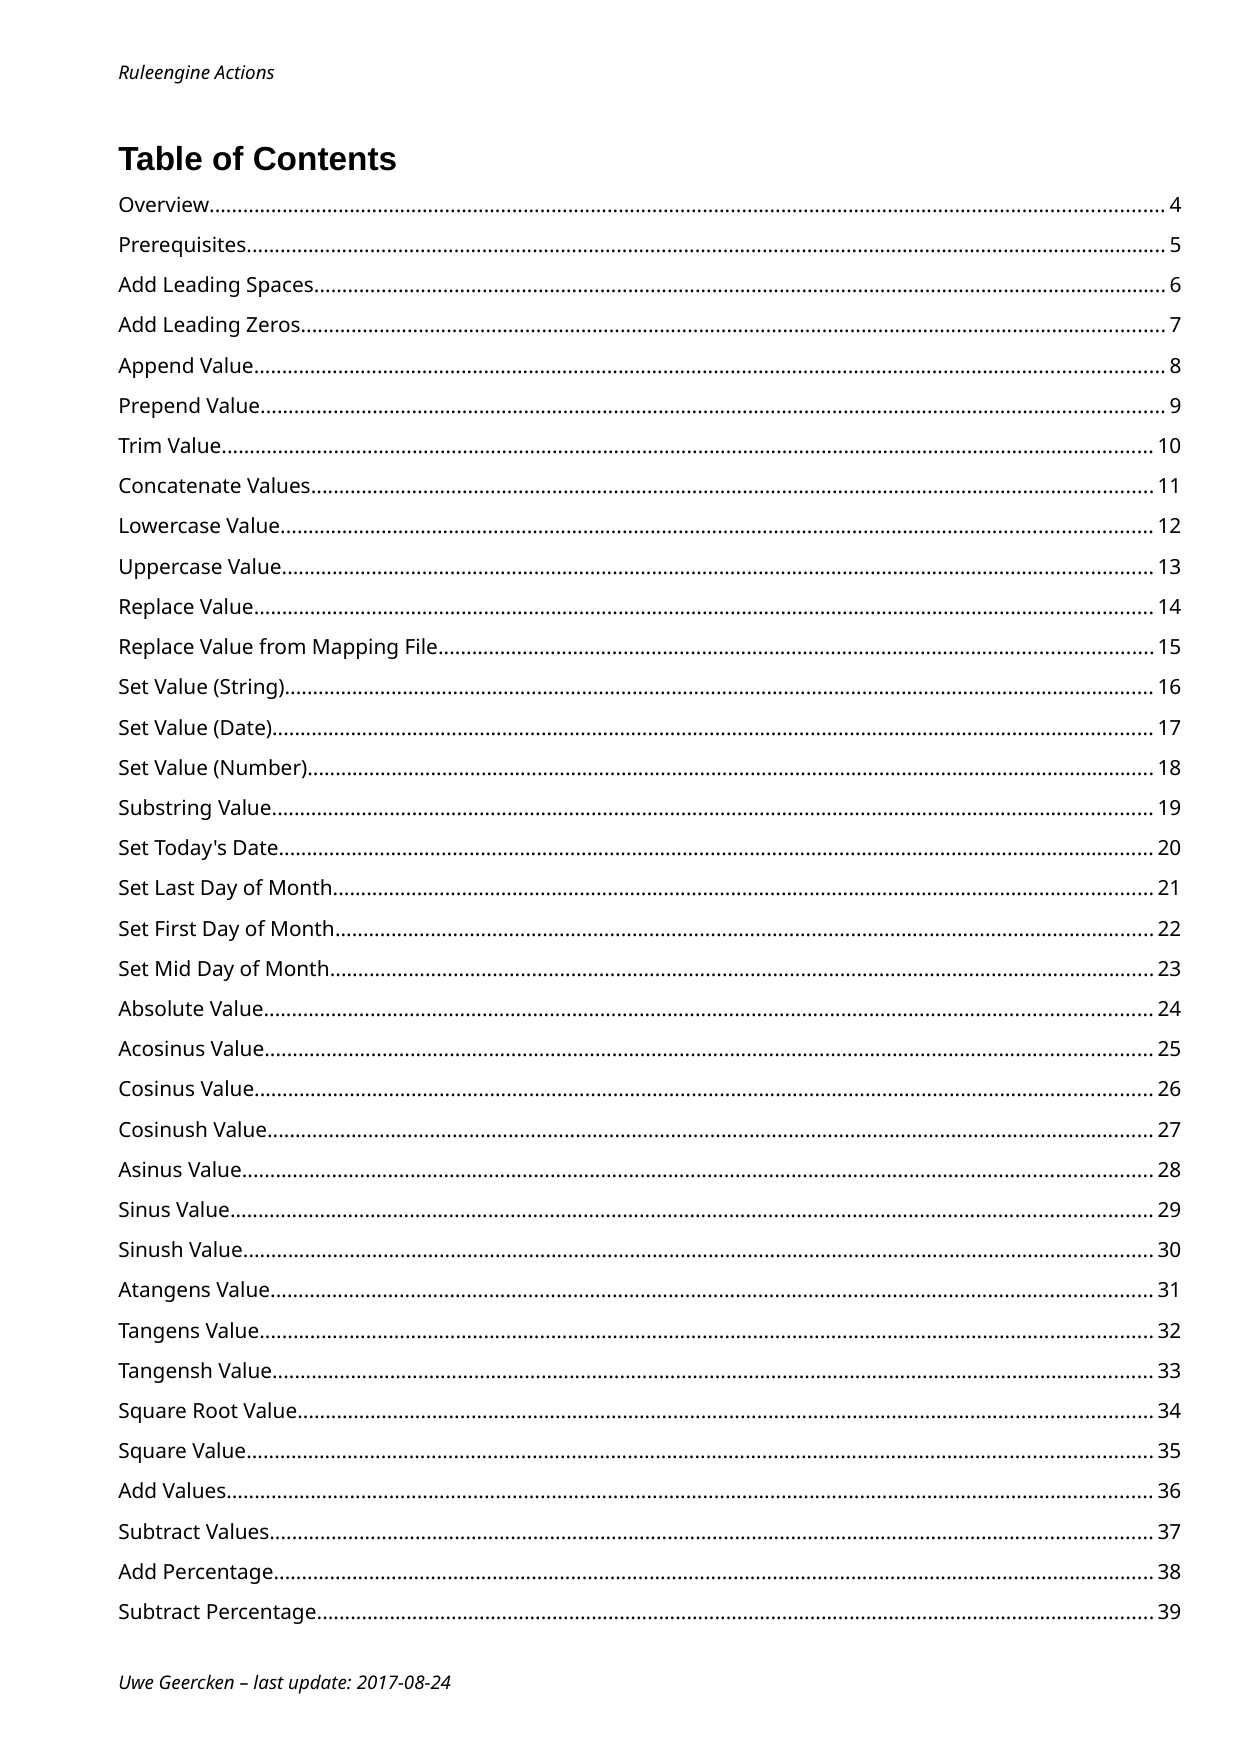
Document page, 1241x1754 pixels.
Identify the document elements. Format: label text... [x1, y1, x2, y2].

text Set Last Day of Month 21 [118, 873, 1181, 902]
text Subtract Values 37 [118, 1517, 1181, 1545]
subtitle Table of Contents [118, 139, 1181, 177]
text Subtract Percentage 39 [118, 1597, 1181, 1626]
text Cosinus Value 26 [118, 1074, 1181, 1103]
text Absolute Value 24 [118, 994, 1181, 1023]
text Acosinus Value 25 [118, 1034, 1181, 1063]
text Lowercase Value 12 [118, 512, 1181, 540]
text Prepend Value 9 [118, 391, 1181, 419]
text Set First Day of Month 22 [118, 914, 1181, 942]
text Square Root Value 34 [118, 1396, 1181, 1425]
text Substring Value 19 [118, 793, 1181, 822]
text Set Value (Date) 17 [118, 713, 1181, 741]
text Sinush Value 30 [118, 1235, 1181, 1264]
text Set Value (String) 16 [118, 672, 1181, 701]
text Set Today's Date 20 [118, 833, 1181, 862]
text Set Mid Day of Month 23 [118, 954, 1181, 982]
text Concatenate Values 11 [118, 471, 1181, 500]
text Replace Value 14 [118, 592, 1181, 621]
text Add Leading Spaces 6 [118, 270, 1181, 299]
text Asinus Value 28 [118, 1155, 1181, 1183]
text Tangens Value 32 [118, 1316, 1181, 1344]
text Prerequisites 5 [118, 230, 1181, 259]
text Set Value (Number) 18 [118, 753, 1181, 781]
text Sinus Value 29 [118, 1195, 1181, 1224]
text Trim Value 10 [118, 431, 1181, 460]
text Atangens Value 31 [118, 1276, 1181, 1304]
text Add Percentage 38 [118, 1557, 1181, 1586]
text Uppercase Value 13 [118, 552, 1181, 580]
text Overview 4 [118, 190, 1181, 218]
text Add Leading Zeros 7 [118, 311, 1181, 339]
text Tangensh Value 33 [118, 1356, 1181, 1384]
text Cosinush Value 27 [118, 1115, 1181, 1143]
text Replace Value from Mapping File 15 [118, 632, 1181, 661]
text Square Value 35 [118, 1436, 1181, 1465]
text Append Value 8 [118, 351, 1181, 379]
text Add Values 36 [118, 1477, 1181, 1505]
